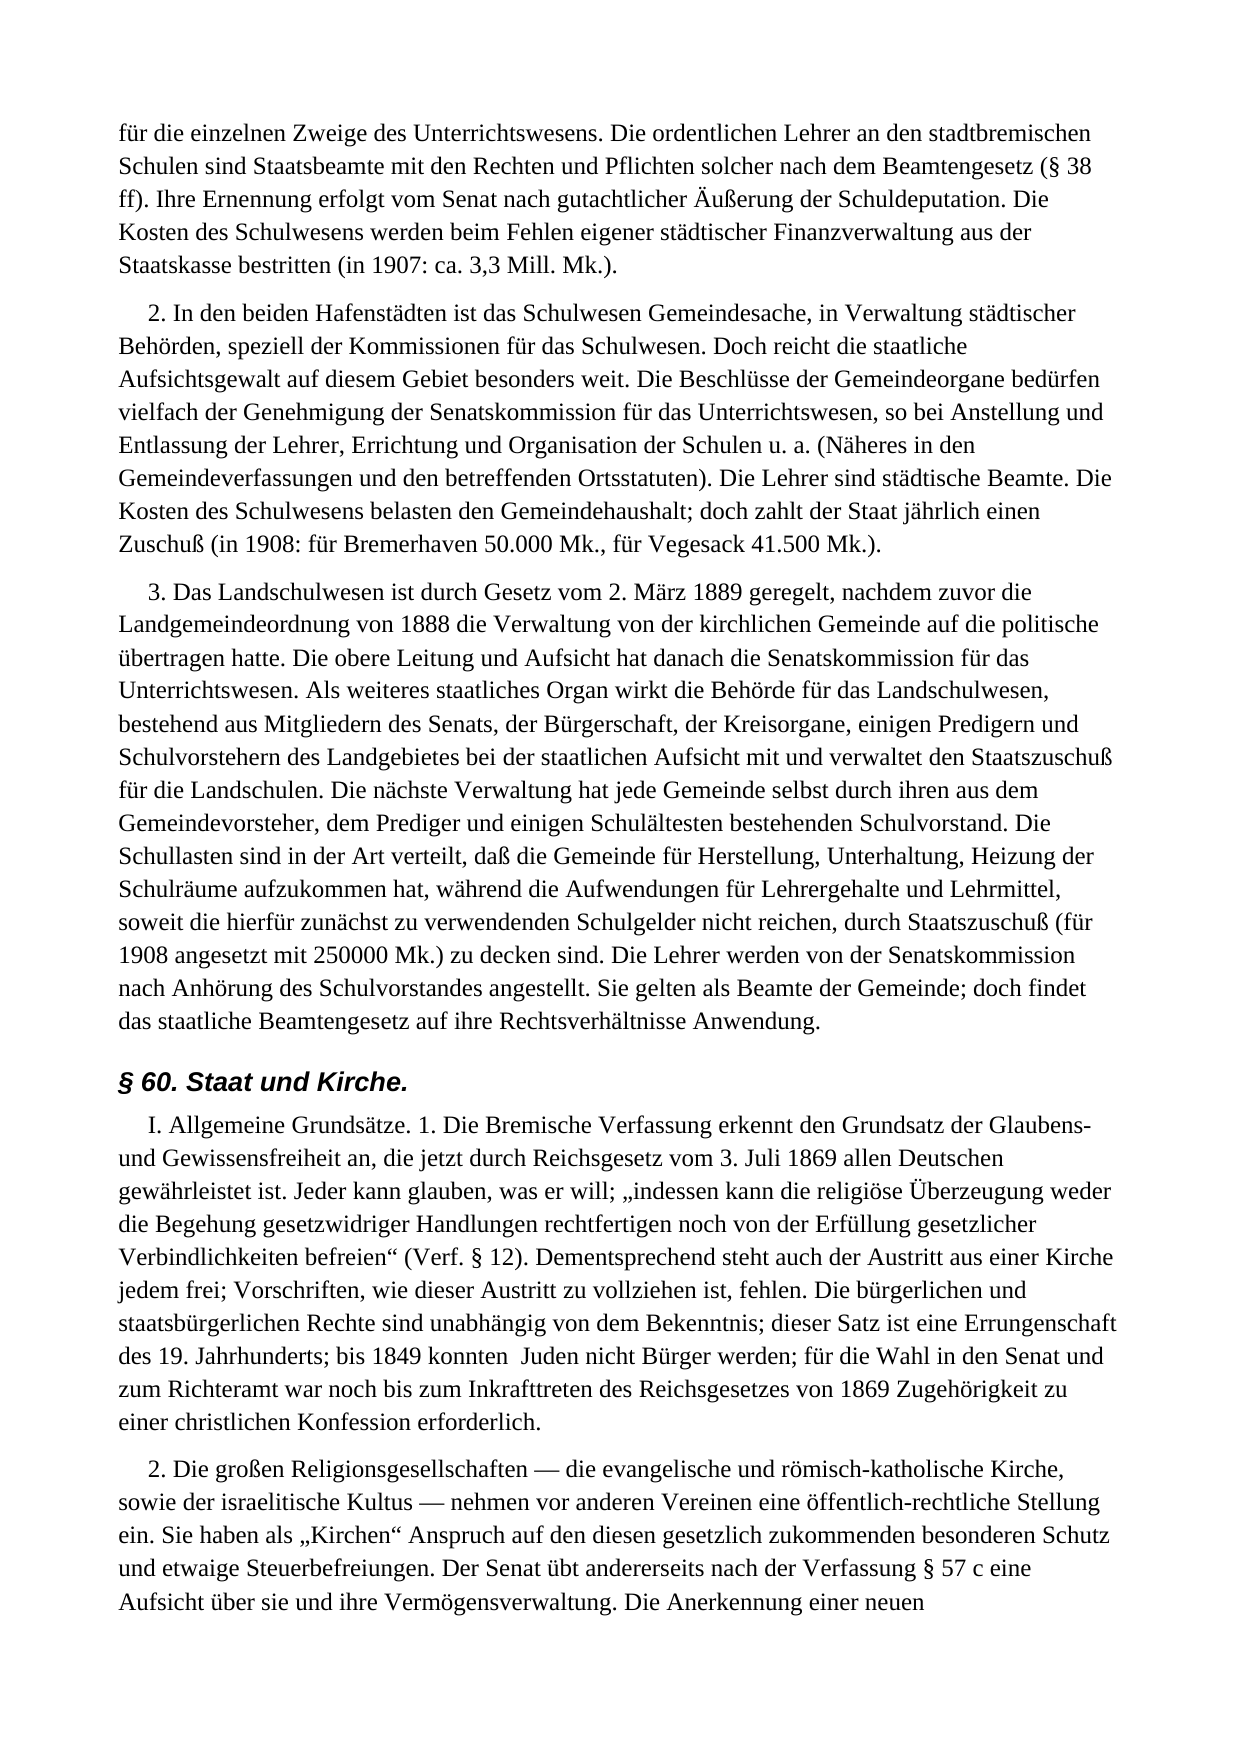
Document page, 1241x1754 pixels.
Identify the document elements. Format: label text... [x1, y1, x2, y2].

text I. Allgemeine Grundsätze. 1. Die Bremische Verfassung erkennt den Grundsatz der Glaubens- und Gewissensfreiheit an, die jetzt durch Reichsgesetz vom 3. Juli 1869 allen Deutschen gewährleistet ist. Jeder kann glauben, was er will; „indessen kann die religiöse Überzeugung weder die Begehung gesetzwidriger Handlungen rechtfertigen noch von der Erfüllung gesetzlicher Verbindlichkeiten befreien“ (Verf. § 12). Dementsprechend steht auch der Austritt aus einer Kirche jedem frei; Vorschriften, wie dieser Austritt zu vollziehen ist, fehlen. Die bürgerlichen und staatsbürgerlichen Rechte sind unabhängig von dem Bekenntnis; dieser Satz ist eine Errungenschaft des 19. Jahrhunderts; bis 1849 konnten Juden nicht Bürger werden; für die Wahl in den Senat und zum Richteramt war noch bis zum Inkrafttreten des Reichsgesetzes von 1869 Zugehörigkeit zu einer christlichen Konfession erforderlich. [118, 1110, 1122, 1436]
text für die einzelnen Zweige des Unterrichtswesens. Die ordentlichen Lehrer an den stadtbremischen Schulen sind Staatsbeamte mit den Rechten und Pflichten solcher nach dem Beamtengesetz (§ 38 ff). Ihre Ernennung erfolgt vom Senat nach gutachtlicher Äußerung der Schuldeputation. Die Kosten des Schulwesens werden beim Fehlen eigener städtischer Finanzverwaltung aus der Staatskasse bestritten (in 1907: ca. 3,3 Mill. Mk.). [118, 118, 1122, 279]
text 2. Die großen Religionsgesellschaften — die evangelische und römisch-katholische Kirche, sowie der israelitische Kultus — nehmen vor anderen Vereinen eine öffentlich-rechtliche Stellung ein. Sie haben als „Kirchen“ Anspruch auf den diesen gesetzlich zukommenden besonderen Schutz und etwaige Steuerbefreiungen. Der Senat übt andererseits nach der Verfassung § 57 c eine Aufsicht über sie und ihre Vermögensverwaltung. Die Anerkennung einer neuen [118, 1454, 1122, 1615]
subtitle § 60. Staat und Kirche. [118, 1066, 1122, 1097]
text 2. In den beiden Hafenstädten ist das Schulwesen Gemeindesache, in Verwaltung städtischer Behörden, speziell der Kommissionen für das Schulwesen. Doch reicht die staatliche Aufsichtsgewalt auf diesem Gebiet besonders weit. Die Beschlüsse der Gemeindeorgane bedürfen vielfach der Genehmigung der Senatskommission für das Unterrichtswesen, so bei Anstellung und Entlassung der Lehrer, Errichtung und Organisation der Schulen u. a. (Näheres in den Gemeindeverfassungen und den betreffenden Ortsstatuten). Die Lehrer sind städtische Beamte. Die Kosten des Schulwesens belasten den Gemeindehaushalt; doch zahlt der Staat jährlich einen Zuschuß (in 1908: für Bremerhaven 50.000 Mk., für Vegesack 41.500 Mk.). [118, 298, 1122, 558]
text 3. Das Landschulwesen ist durch Gesetz vom 2. März 1889 geregelt, nachdem zuvor die Landgemeindeordnung von 1888 die Verwaltung von der kirchlichen Gemeinde auf die politische übertragen hatte. Die obere Leitung und Aufsicht hat danach die Senatskommission für das Unterrichtswesen. Als weiteres staatliches Organ wirkt die Behörde für das Landschulwesen, bestehend aus Mitgliedern des Senats, der Bürgerschaft, der Kreisorgane, einigen Predigern und Schulvorstehern des Landgebietes bei der staatlichen Aufsicht mit und verwaltet den Staatszuschuß für die Landschulen. Die nächste Verwaltung hat jede Gemeinde selbst durch ihren aus dem Gemeindevorsteher, dem Prediger und einigen Schulältesten bestehenden Schulvorstand. Die Schullasten sind in der Art verteilt, daß die Gemeinde für Herstellung, Unterhaltung, Heizung der Schulräume aufzukommen hat, während die Aufwendungen für Lehrergehalte und Lehrmittel, soweit die hierfür zunächst zu verwendenden Schulgelder nicht reichen, durch Staatszuschuß (für 1908 angesetzt mit 250000 Mk.) zu decken sind. Die Lehrer werden von der Senatskommission nach Anhörung des Schulvorstandes angestellt. Sie gelten als Beamte der Gemeinde; doch findet das staatliche Beamtengesetz auf ihre Rechtsverhältnisse Anwendung. [118, 577, 1122, 1034]
